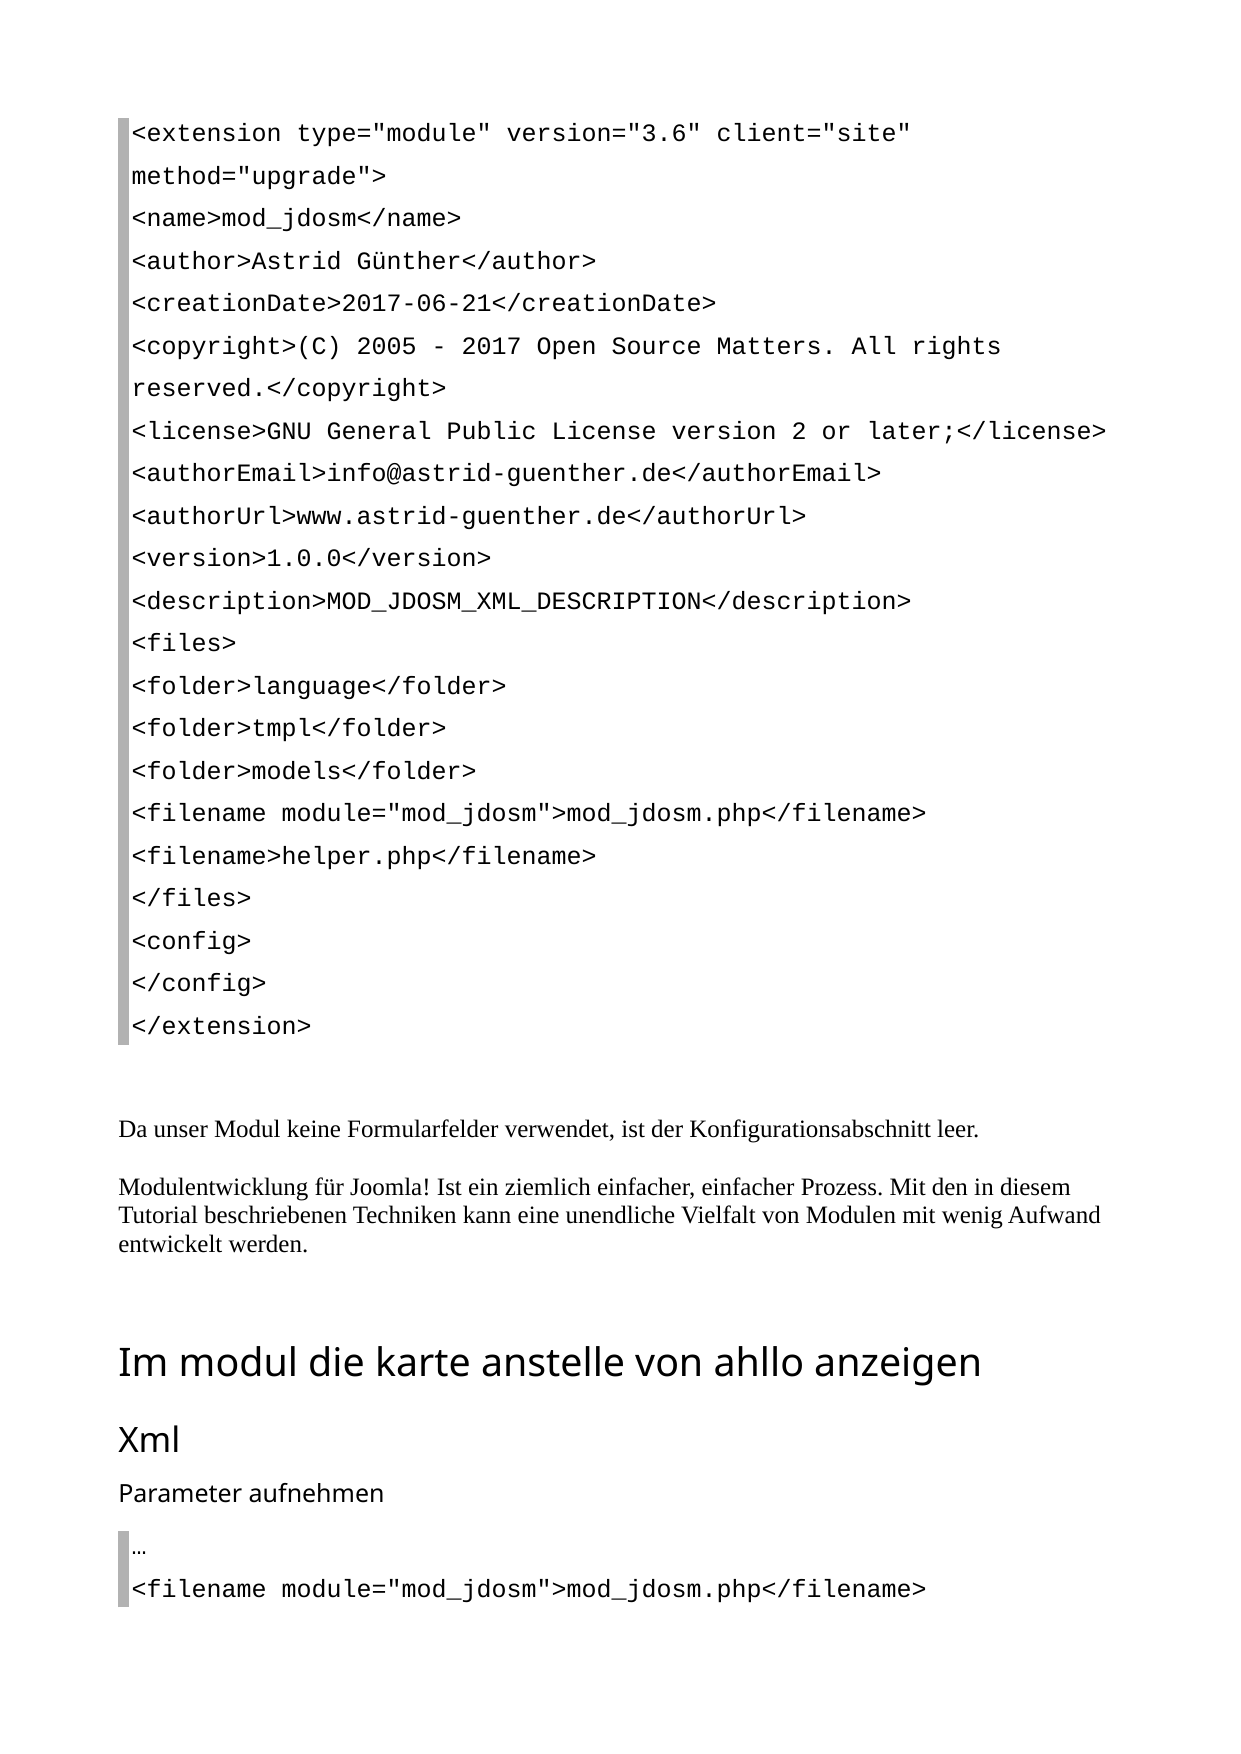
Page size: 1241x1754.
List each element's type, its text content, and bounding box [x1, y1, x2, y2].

subtitle Xml [118, 1415, 1122, 1463]
text <files> [129, 628, 1122, 659]
text <filename module="mod_jdosm">mod_jdosm.php</filename> [129, 798, 1122, 829]
text … [129, 1531, 1122, 1562]
text <filename>helper.php</filename> [129, 841, 1122, 872]
text <description>MOD_JDOSM_XML_DESCRIPTION</description> [129, 586, 1122, 617]
text <copyright>(C) 2005 - 2017 Open Source Matters. All rights reserved.</copyright> [129, 331, 1122, 404]
text Parameter aufnehmen [118, 1475, 1122, 1509]
text <filename module="mod_jdosm">mod_jdosm.php</filename> [129, 1573, 1122, 1607]
text <folder>language</folder> [129, 671, 1122, 702]
text <authorUrl>www.astrid-guenther.de</authorUrl> [129, 501, 1122, 532]
text <creationDate>2017-06-21</creationDate> [129, 288, 1122, 319]
text <version>1.0.0</version> [129, 543, 1122, 574]
subtitle Im modul die karte anstelle von ahllo anzeigen [118, 1334, 1122, 1388]
text <folder>models</folder> [129, 756, 1122, 787]
text <config> [129, 926, 1122, 957]
text <authorEmail>info@astrid-guenther.de</authorEmail> [129, 458, 1122, 489]
text <author>Astrid Günther</author> [129, 246, 1122, 277]
text <name>mod_jdosm</name> [129, 203, 1122, 234]
text <folder>tmpl</folder> [129, 713, 1122, 744]
text </files> [129, 883, 1122, 914]
text Da unser Modul keine Formularfelder verwendet, ist der Konfigurationsabschnitt leer. Modulentwicklung für Joomla! Ist ein ziemlich einfacher, einfacher Prozess. Mit den in diesem Tutorial beschriebenen Techniken kann eine unendliche Vielfalt von Modulen mit wenig Aufwand entwickelt werden. [118, 1114, 1122, 1258]
text <extension type="module" version="3.6" client="site" method="upgrade"> [129, 118, 1122, 192]
text <license>GNU General Public License version 2 or later;</license> [129, 416, 1122, 447]
text </extension> [129, 1011, 1122, 1045]
text </config> [129, 968, 1122, 999]
